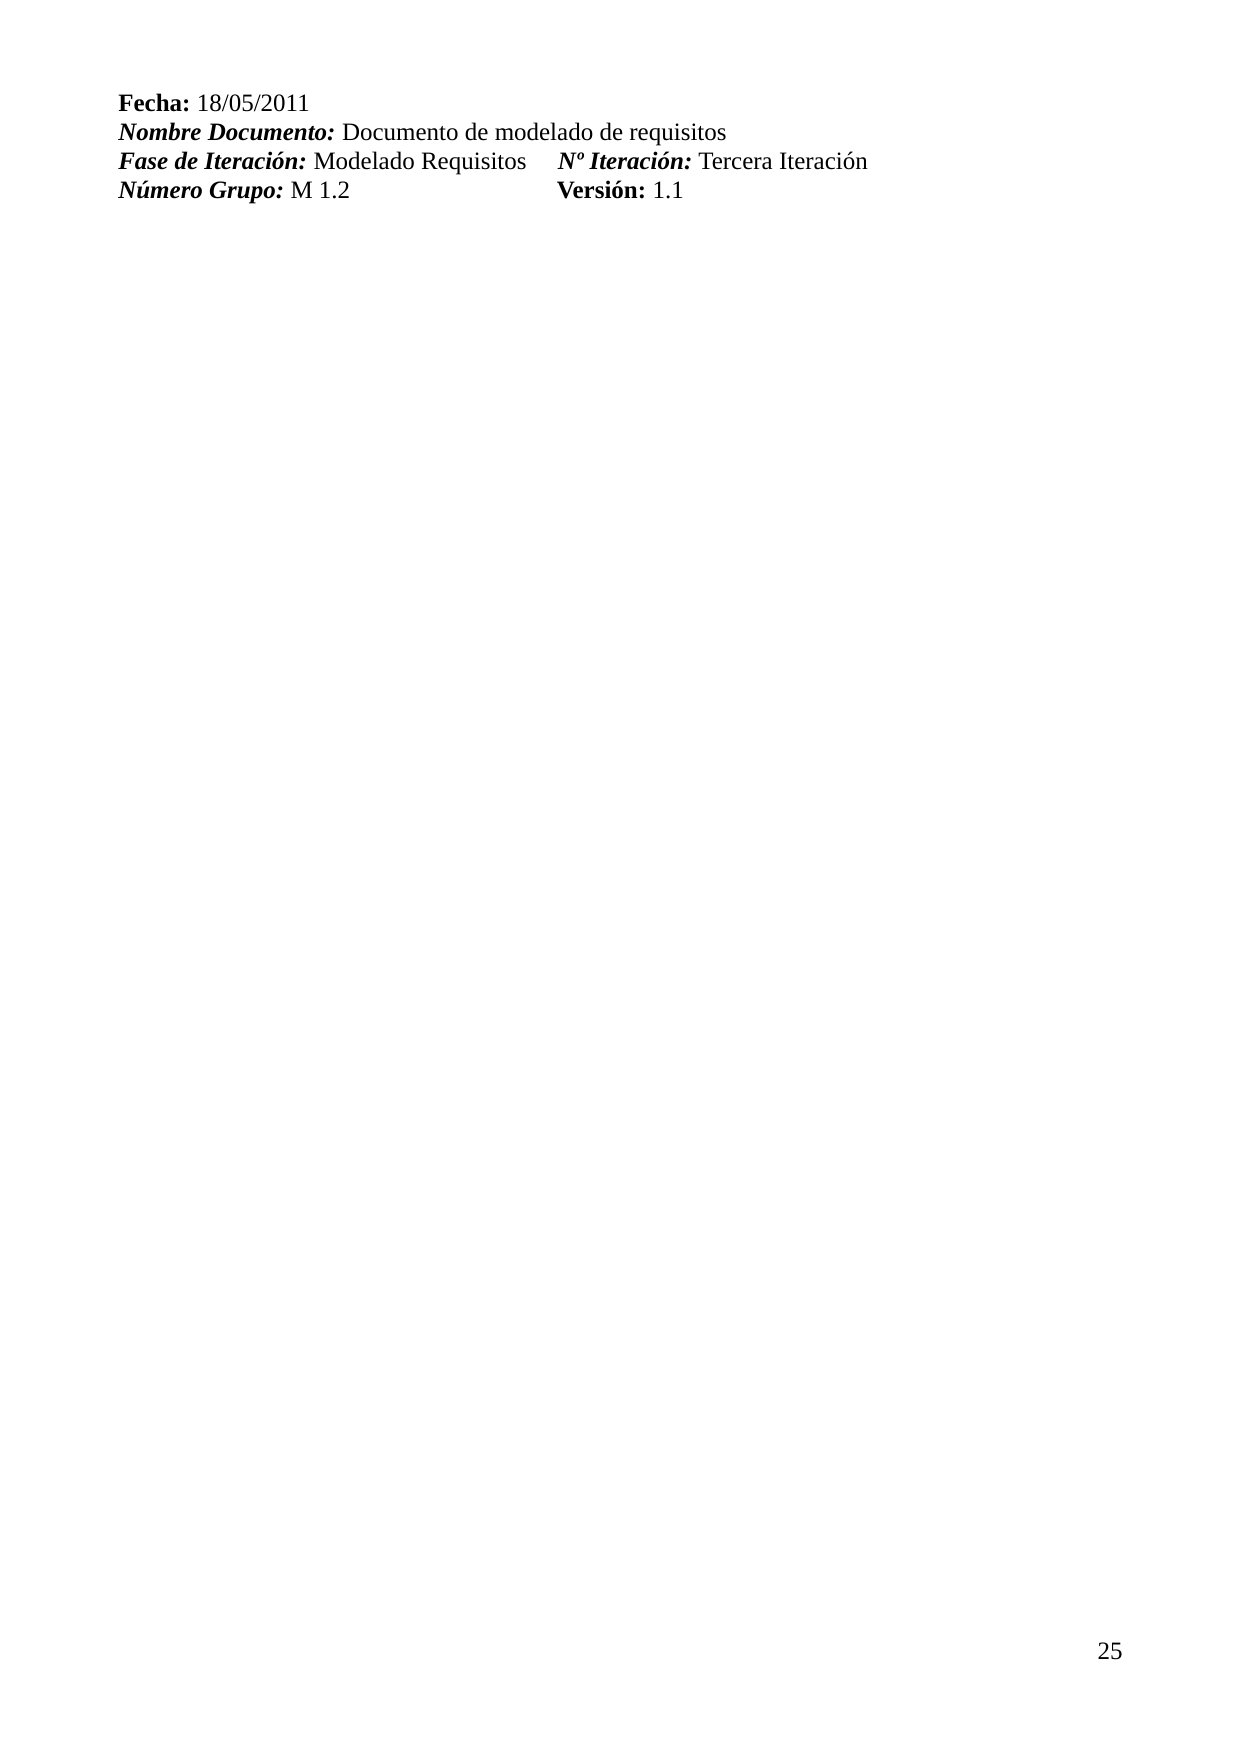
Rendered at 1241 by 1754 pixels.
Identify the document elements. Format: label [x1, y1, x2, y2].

table_cell [563, 233, 1005, 267]
table_cell [118, 233, 562, 267]
